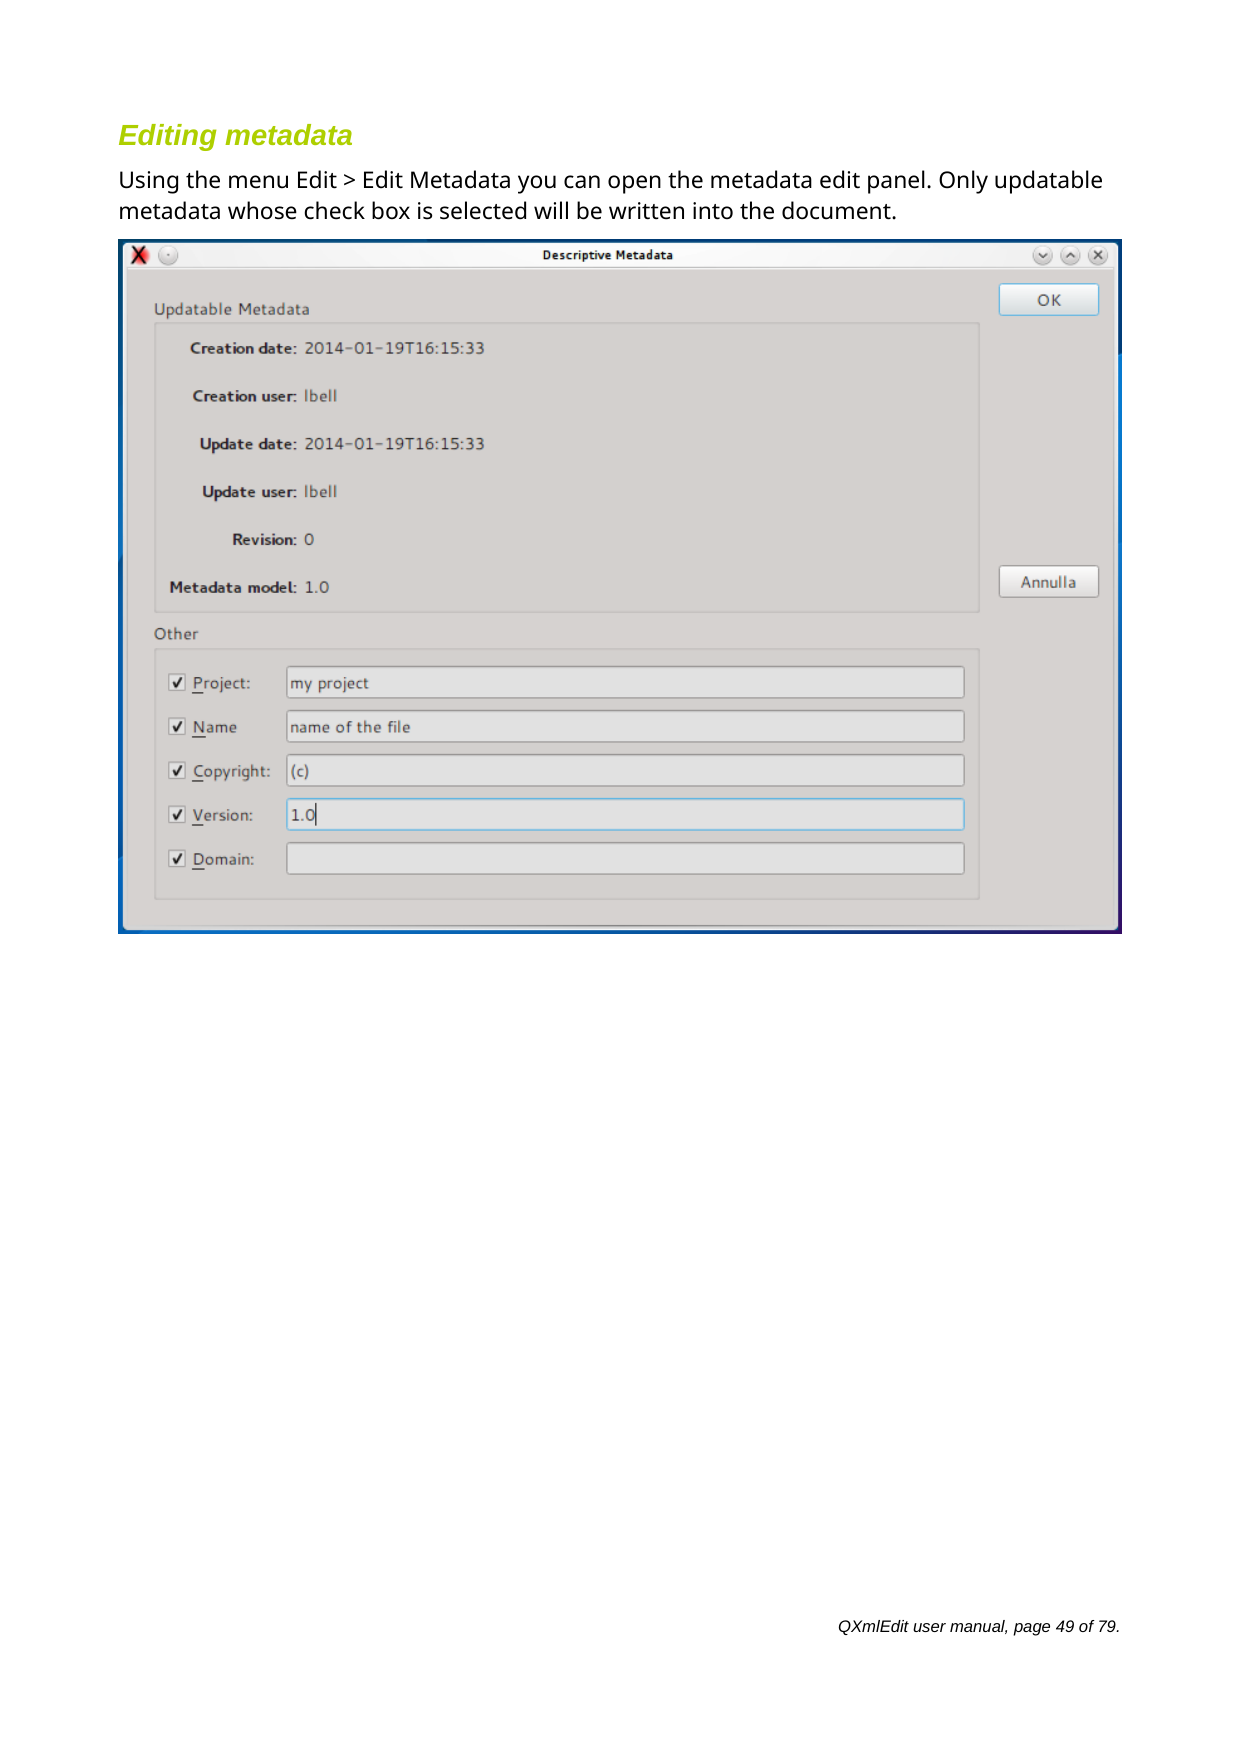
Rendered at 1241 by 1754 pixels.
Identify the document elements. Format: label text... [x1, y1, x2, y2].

subtitle Editing metadata [118, 118, 1122, 152]
text Using the menu Edit > Edit Metadata you can open the metadata edit panel. Only updatable metadata whose check box is selected will be written into the document. [118, 164, 1122, 227]
picture [118, 239, 1122, 934]
